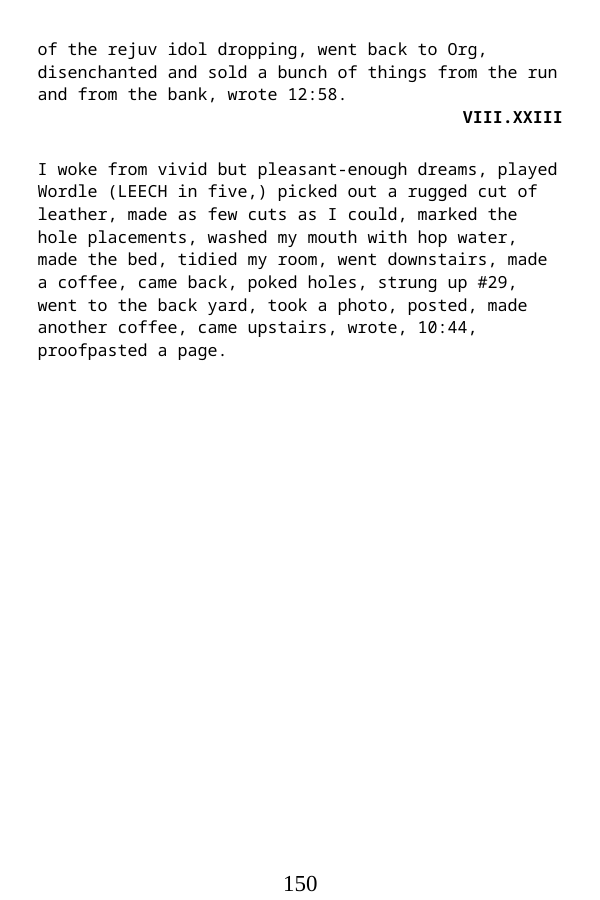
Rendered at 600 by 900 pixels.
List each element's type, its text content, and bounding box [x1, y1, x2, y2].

text I woke from vivid but pleasant-enough dreams, played Wordle (LEECH in five,) picked out a rugged cut of leather, made as few cuts as I could, marked the hole placements, washed my mouth with hop water, made the bed, tidied my room, went downstairs, made a coffee, came back, poked holes, strung up #29, went to the back yard, took a photo, posted, made another coffee, came upstairs, wrote, 10:44, proofpasted a page. [37, 157, 562, 361]
text VIII.XXIII [37, 106, 562, 128]
text of the rejuv idol dropping, went back to Org, disenchanted and sold a bunch of things from the run and from the bank, wrote 12:58. [37, 37, 562, 106]
